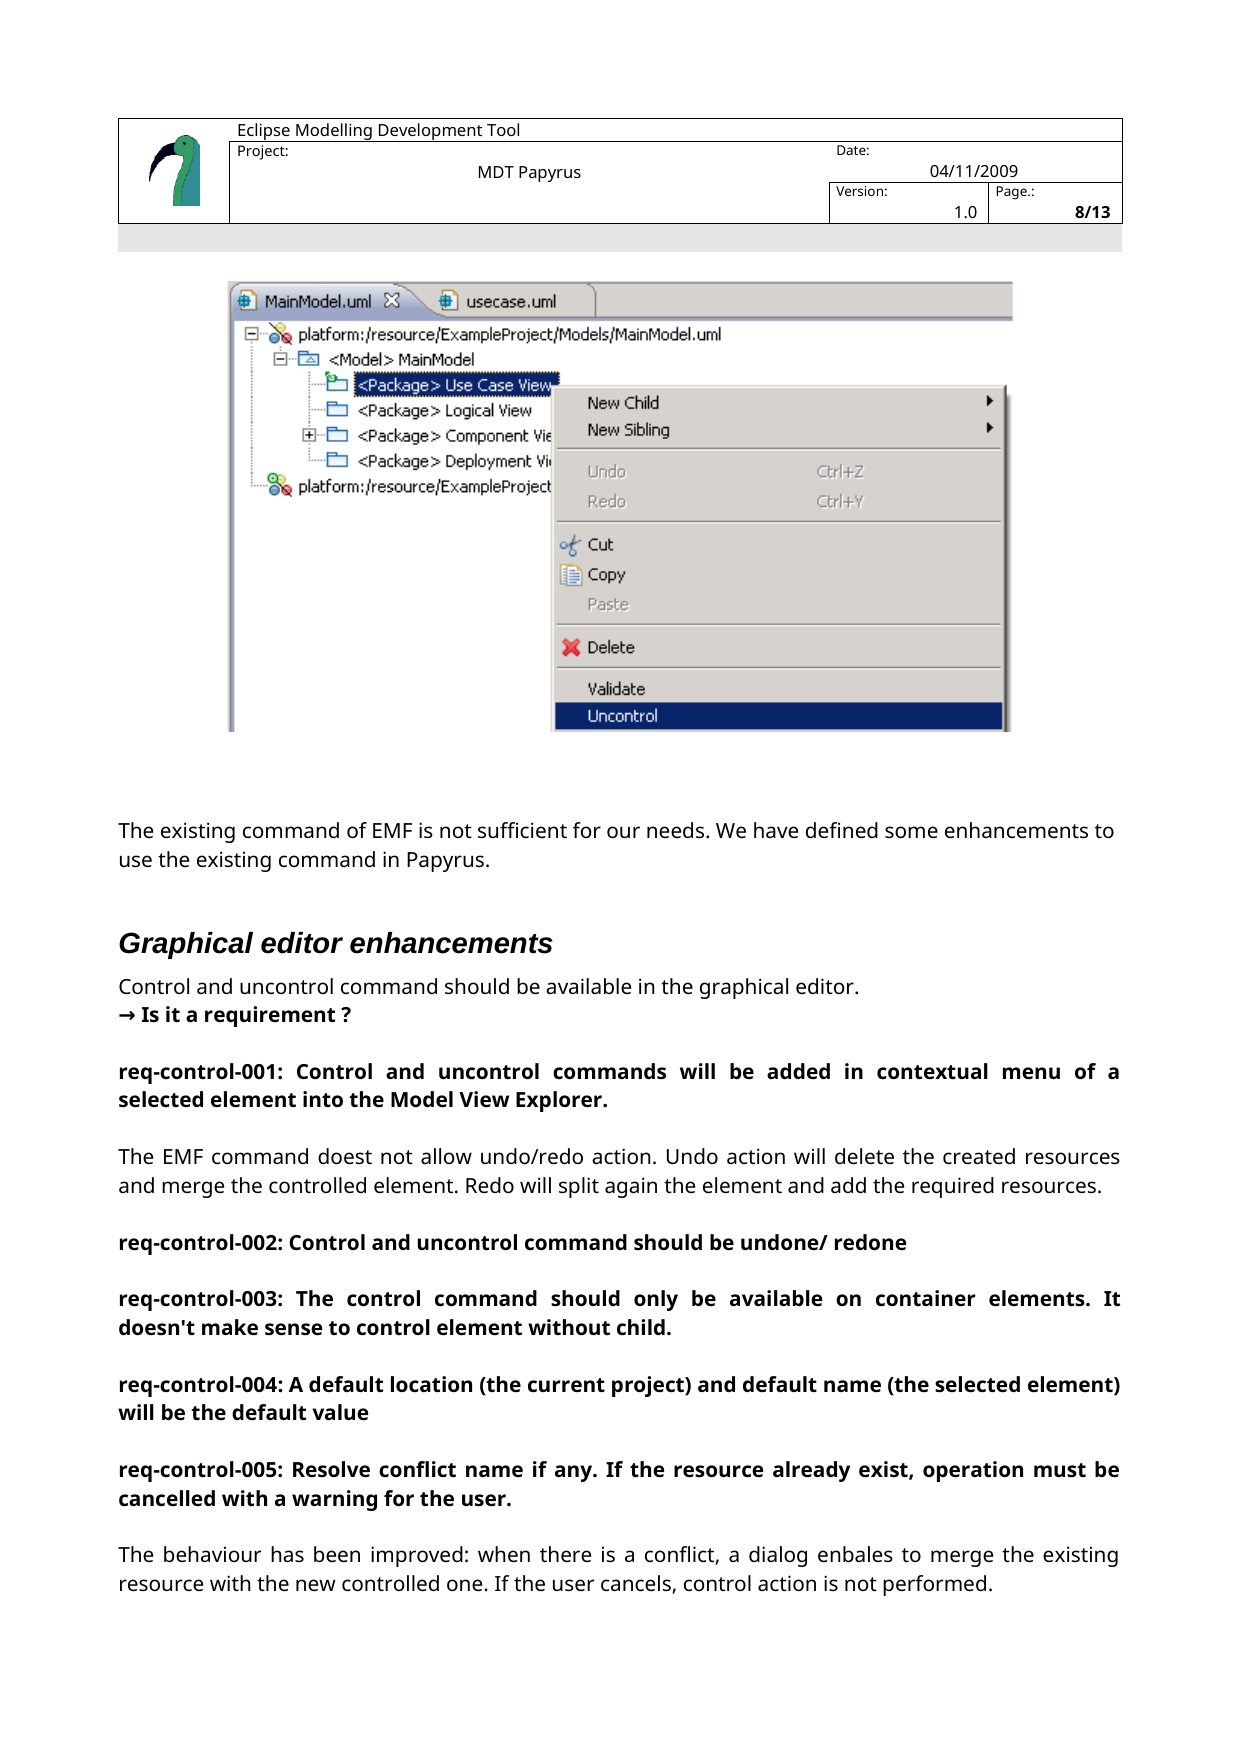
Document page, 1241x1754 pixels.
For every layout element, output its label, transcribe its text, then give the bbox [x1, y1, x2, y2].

text req-control-005: Resolve conflict name if any. If the resource already exist, operation must be cancelled with a warning for the user. [118, 1455, 1122, 1512]
text The existing command of EMF is not sufficient for our needs. We have defined some enhancements to use the existing command in Papyrus. [118, 816, 1122, 873]
text The behaviour has been improved: when there is a conflict, a dialog enbales to merge the existing resource with the new controlled one. If the user cancels, control action is not performed. [118, 1541, 1122, 1597]
text Control and uncontrol command should be available in the graphical editor. [118, 972, 1122, 1000]
text req-control-003: The control command should only be available on container elements. It doesn't make sense to control element without child. [118, 1284, 1122, 1341]
subtitle Graphical editor enhancements [118, 927, 1122, 959]
text → Is it a requirement ? [118, 1000, 1122, 1029]
picture [147, 133, 201, 209]
text req-control-002: Control and uncontrol command should be undone/ redone [118, 1228, 1122, 1256]
text req-control-004: A default location (the current project) and default name (the selected element) will be the default value [118, 1370, 1122, 1427]
text The EMF command doest not allow undo/redo action. Undo action will delete the created resources and merge the controlled element. Redo will split again the element and add the required resources. [118, 1142, 1122, 1199]
text req-control-001: Control and uncontrol commands will be added in contextual menu of a selected element into the Model View Explorer. [118, 1057, 1122, 1114]
